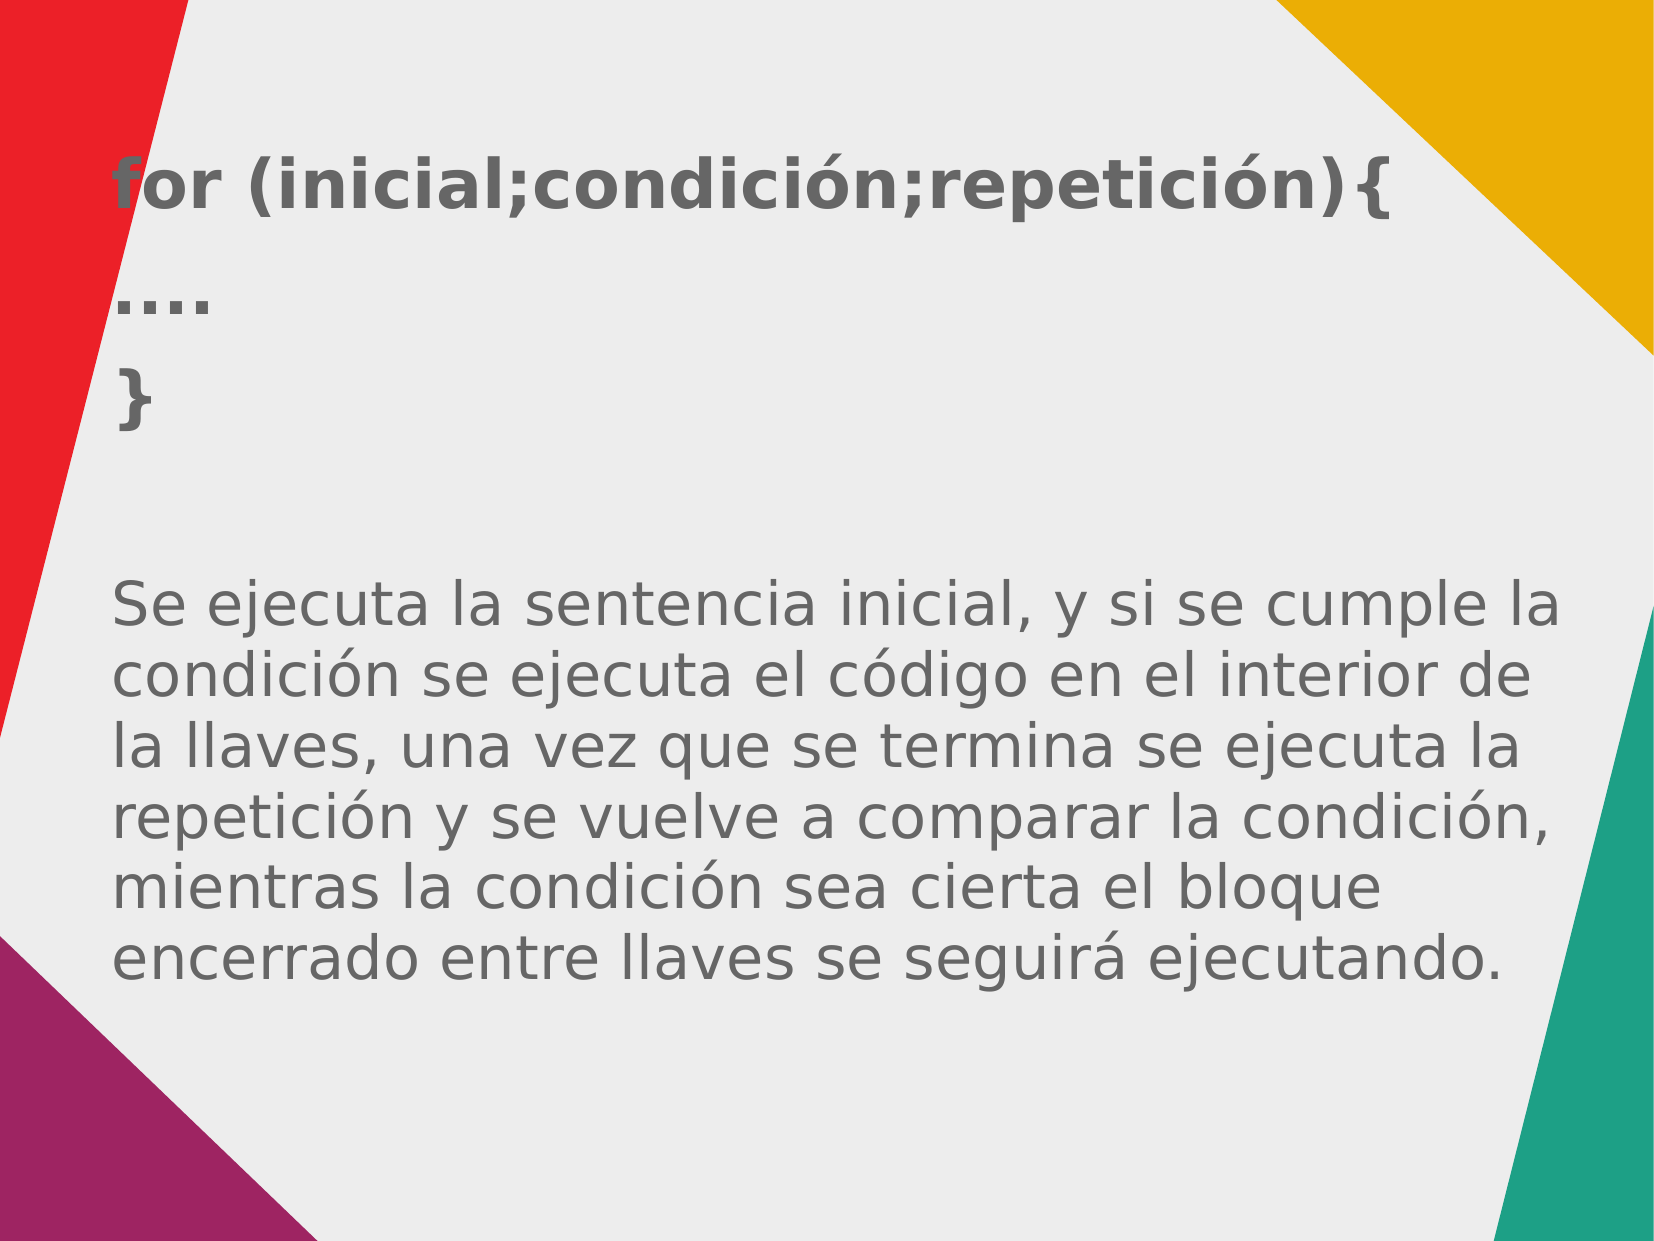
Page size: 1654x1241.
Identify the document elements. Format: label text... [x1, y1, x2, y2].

list for (inicial;condición;repetición){ .... } Se ejecuta la sentencia inicial, y si se cumple la condición se ejecuta el código en el interior de la llaves, una vez que se termina se ejecuta la repetición y se vuelve a comparar la condición, mientras la condición sea cierta el bloque encerrado entre llaves se seguirá ejecutando. [47, 47, 1571, 1010]
